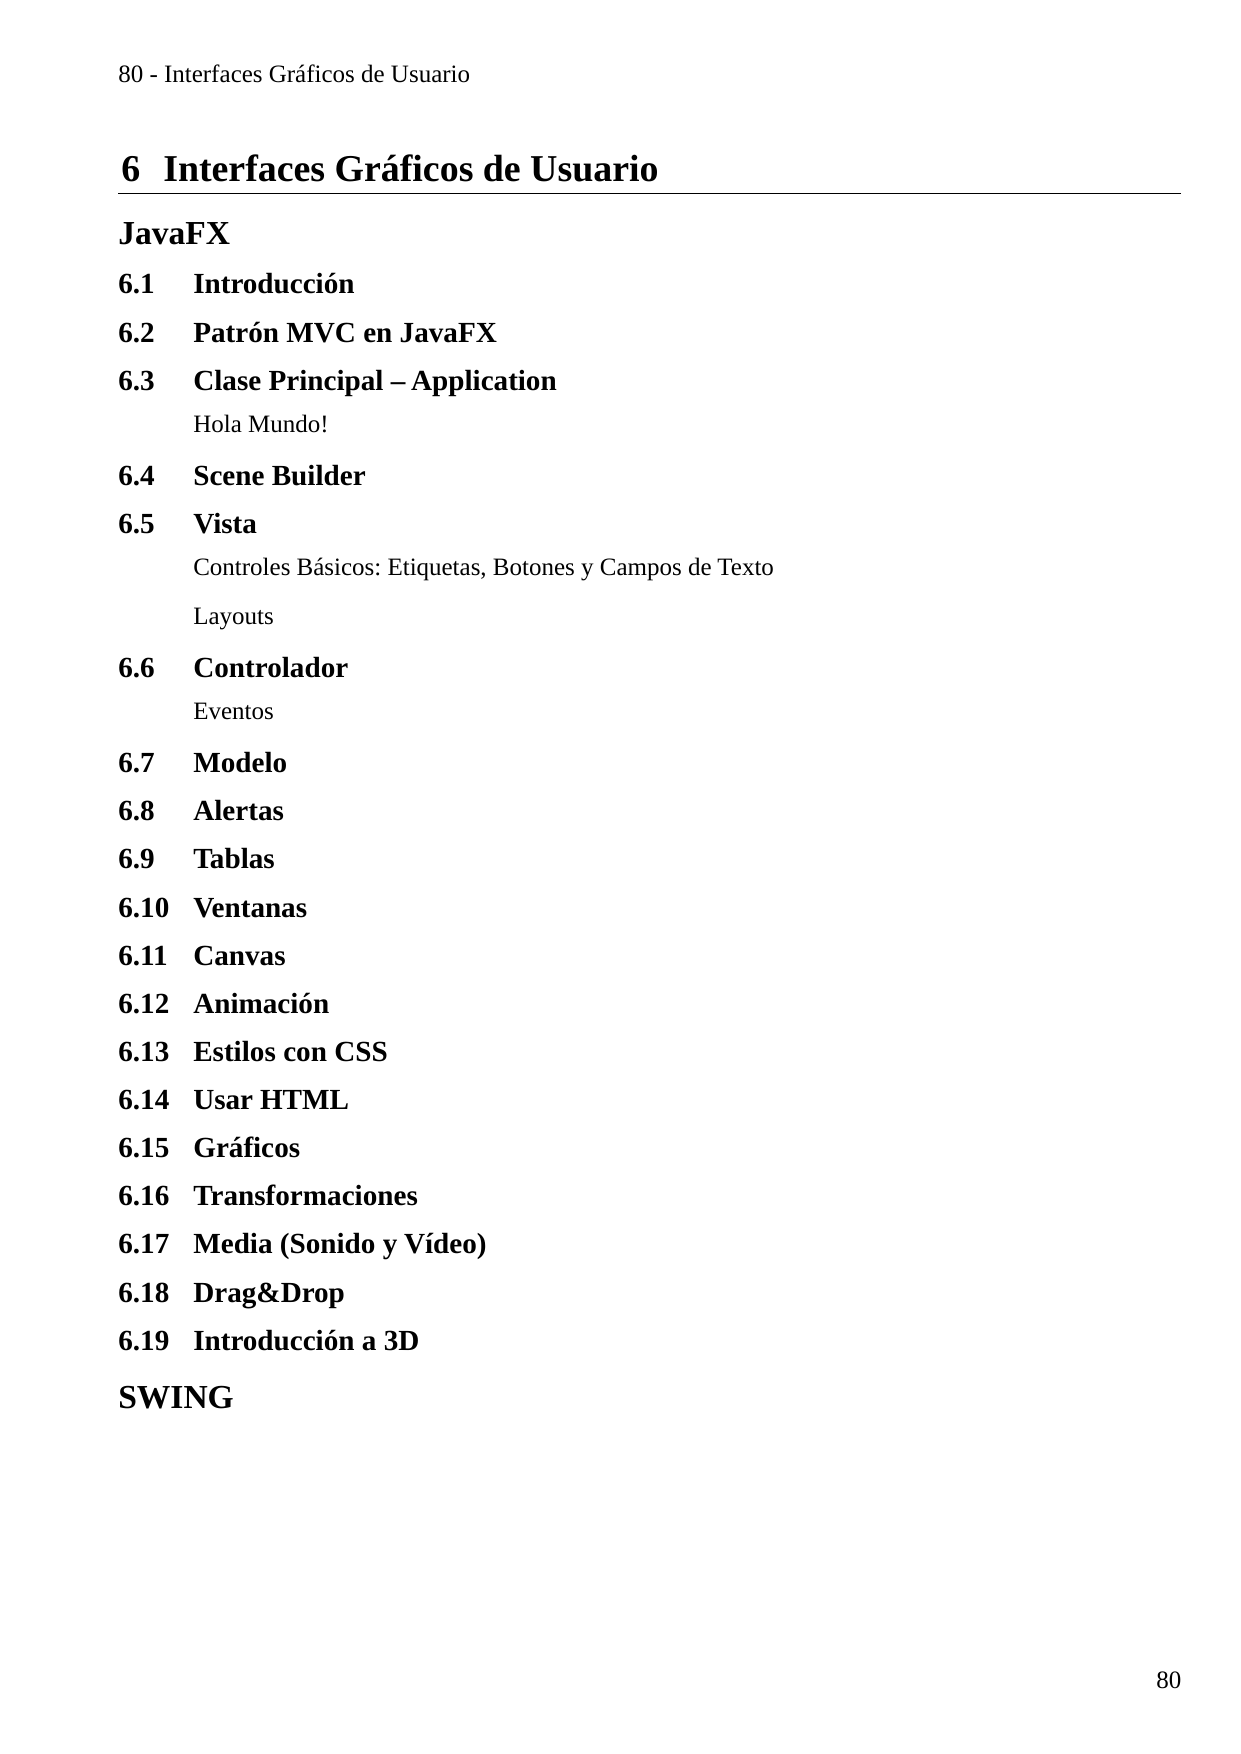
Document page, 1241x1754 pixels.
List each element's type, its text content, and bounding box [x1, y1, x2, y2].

subtitle Canvas [118, 938, 1181, 971]
subtitle Estilos con CSS [118, 1034, 1181, 1068]
subtitle Usar HTML [118, 1082, 1181, 1116]
subtitle Drag&Drop [118, 1275, 1181, 1308]
text Controles Básicos: Etiquetas, Botones y Campos de Texto [118, 552, 1181, 581]
subtitle Animación [118, 986, 1181, 1019]
text Eventos [118, 696, 1181, 725]
subtitle Transformaciones [118, 1178, 1181, 1212]
subtitle Patrón MVC en JavaFX [118, 315, 1181, 348]
text Layouts [118, 601, 1181, 630]
subtitle Introducción a 3D [118, 1323, 1181, 1356]
subtitle SWING [118, 1377, 1181, 1416]
subtitle Tablas [118, 842, 1181, 875]
subtitle Ventanas [118, 890, 1181, 923]
subtitle Introducción [118, 267, 1181, 300]
subtitle JavaFX [118, 213, 1181, 252]
subtitle Scene Builder [118, 458, 1181, 492]
subtitle Vista [118, 506, 1181, 540]
subtitle Clase Principal – Application [118, 363, 1181, 396]
subtitle Controlador [118, 650, 1181, 684]
subtitle Interfaces Gráficos de Usuario [118, 143, 1181, 193]
subtitle Media (Sonido y Vídeo) [118, 1227, 1181, 1260]
subtitle Modelo [118, 745, 1181, 779]
text Hola Mundo! [118, 409, 1181, 438]
subtitle Alertas [118, 793, 1181, 827]
subtitle Gráficos [118, 1130, 1181, 1164]
